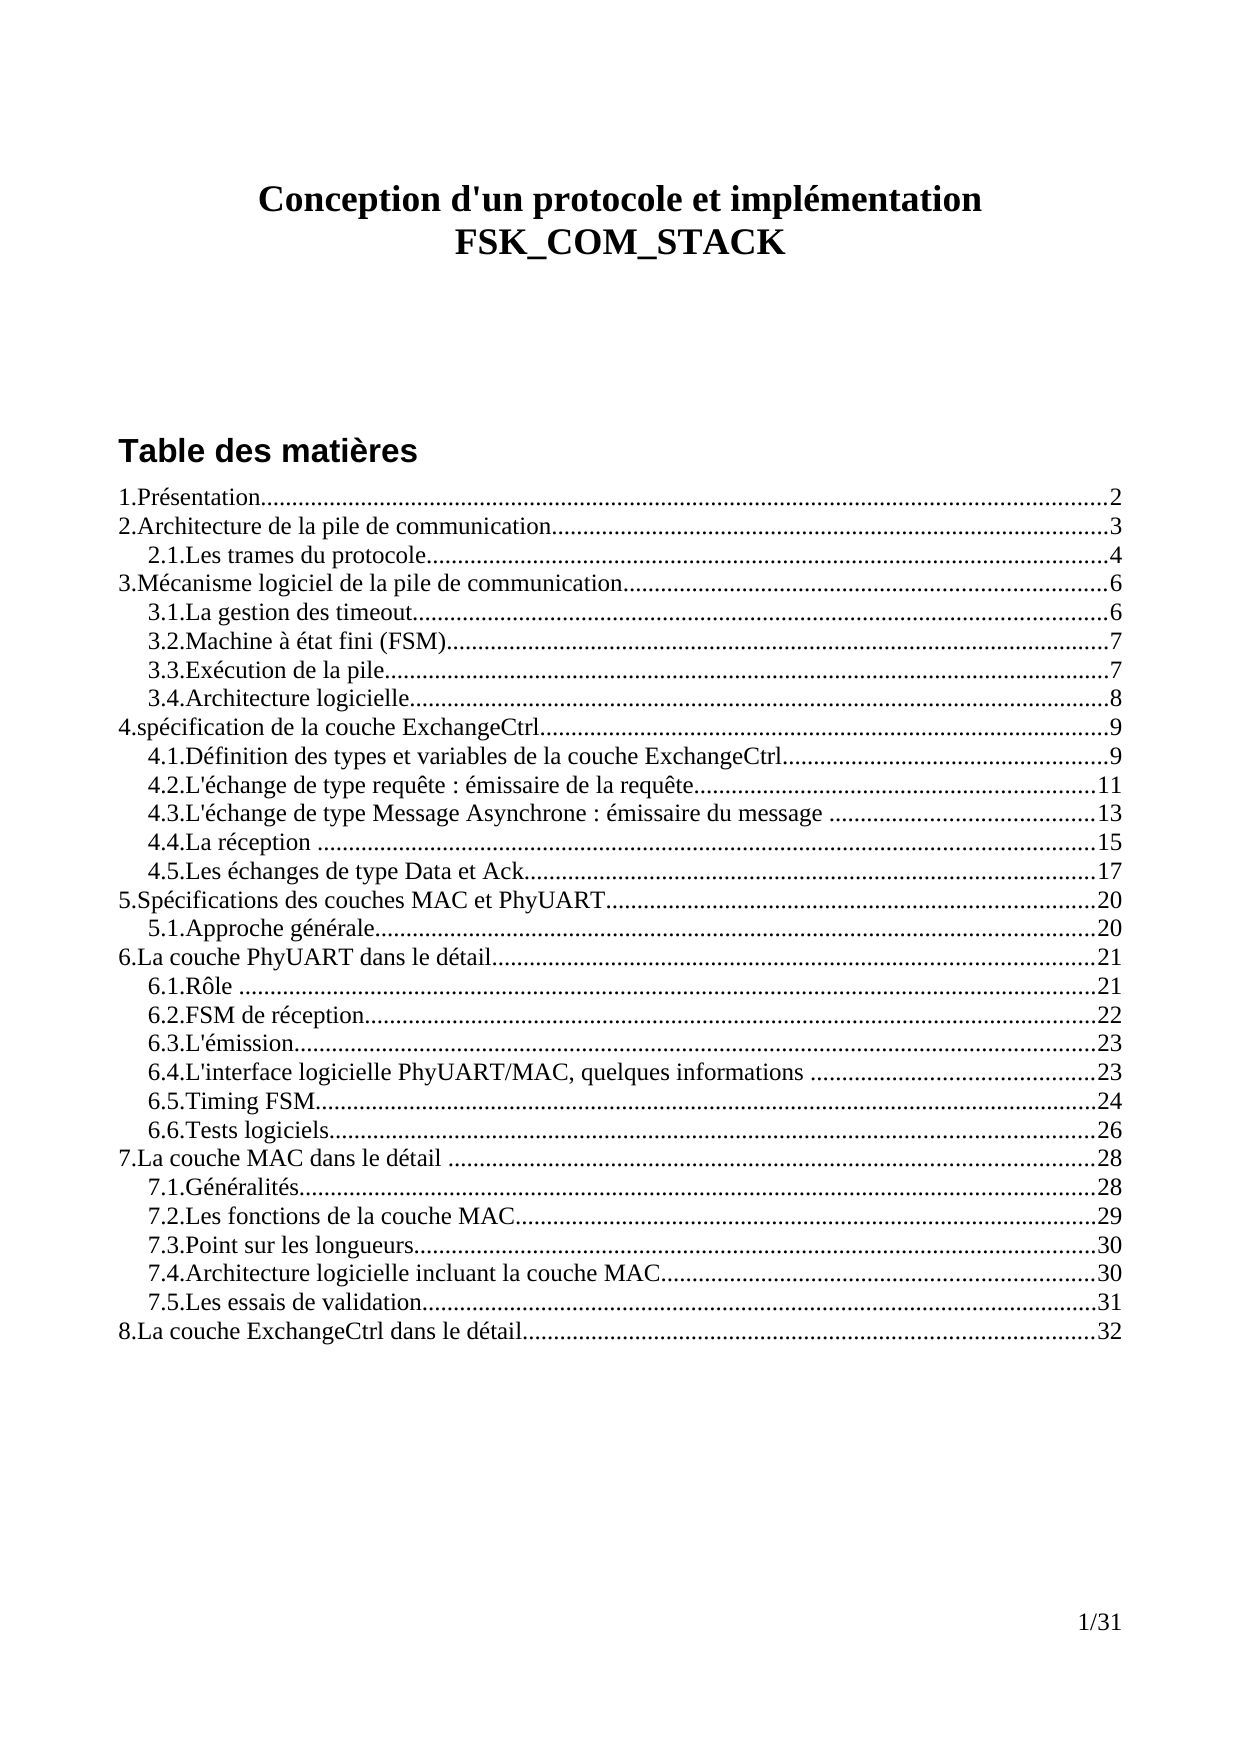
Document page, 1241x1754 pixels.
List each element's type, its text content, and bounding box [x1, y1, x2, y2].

text 7.La couche MAC dans le détail 28 [118, 1143, 1122, 1172]
text 7.5.Les essais de validation 31 [148, 1287, 1122, 1316]
text 6.La couche PhyUART dans le détail 21 [118, 942, 1122, 971]
text 7.2.Les fonctions de la couche MAC 29 [148, 1201, 1122, 1230]
text 6.2.FSM de réception 22 [148, 1000, 1122, 1028]
text 6.3.L'émission 23 [148, 1028, 1122, 1057]
text 4.4.La réception 15 [148, 827, 1122, 856]
text 3.2.Machine à état fini (FSM) 7 [148, 626, 1122, 655]
text 2.Architecture de la pile de communication 3 [118, 511, 1122, 540]
text 1.Présentation 2 [118, 482, 1122, 511]
text 4.spécification de la couche ExchangeCtrl 9 [118, 712, 1122, 741]
subtitle Table des matières [118, 431, 1122, 470]
text 8.La couche ExchangeCtrl dans le détail 32 [118, 1316, 1122, 1345]
text 6.4.L'interface logicielle PhyUART/MAC, quelques informations ... 23 [148, 1057, 1122, 1086]
text 4.1.Définition des types et variables de la couche ExchangeCtrl 9 [148, 741, 1122, 770]
text 2.1.Les trames du protocole 4 [148, 540, 1122, 568]
text Conception d'un protocole et implémentation [118, 176, 1122, 219]
text 6.1.Rôle 21 [148, 971, 1122, 1000]
text 6.6.Tests logiciels 26 [148, 1115, 1122, 1143]
text 6.5.Timing FSM 24 [148, 1086, 1122, 1115]
text FSK_COM_STACK [118, 219, 1122, 263]
text 7.3.Point sur les longueurs 30 [148, 1230, 1122, 1258]
text 3.1.La gestion des timeout 6 [148, 597, 1122, 626]
text 4.2.L'échange de type requête : émissaire de la requête 11 [148, 770, 1122, 798]
text 4.5.Les échanges de type Data et Ack 17 [148, 856, 1122, 885]
text 5.Spécifications des couches MAC et PhyUART 20 [118, 885, 1122, 913]
text 7.1.Généralités 28 [148, 1172, 1122, 1201]
text 4.3.L'échange de type Message Asynchrone : émissaire du message 13 [148, 798, 1122, 827]
text 3.4.Architecture logicielle 8 [148, 683, 1122, 712]
text 3.Mécanisme logiciel de la pile de communication 6 [118, 568, 1122, 597]
text 7.4.Architecture logicielle incluant la couche MAC 30 [148, 1258, 1122, 1287]
text 5.1.Approche générale 20 [148, 913, 1122, 942]
text 3.3.Exécution de la pile 7 [148, 655, 1122, 683]
